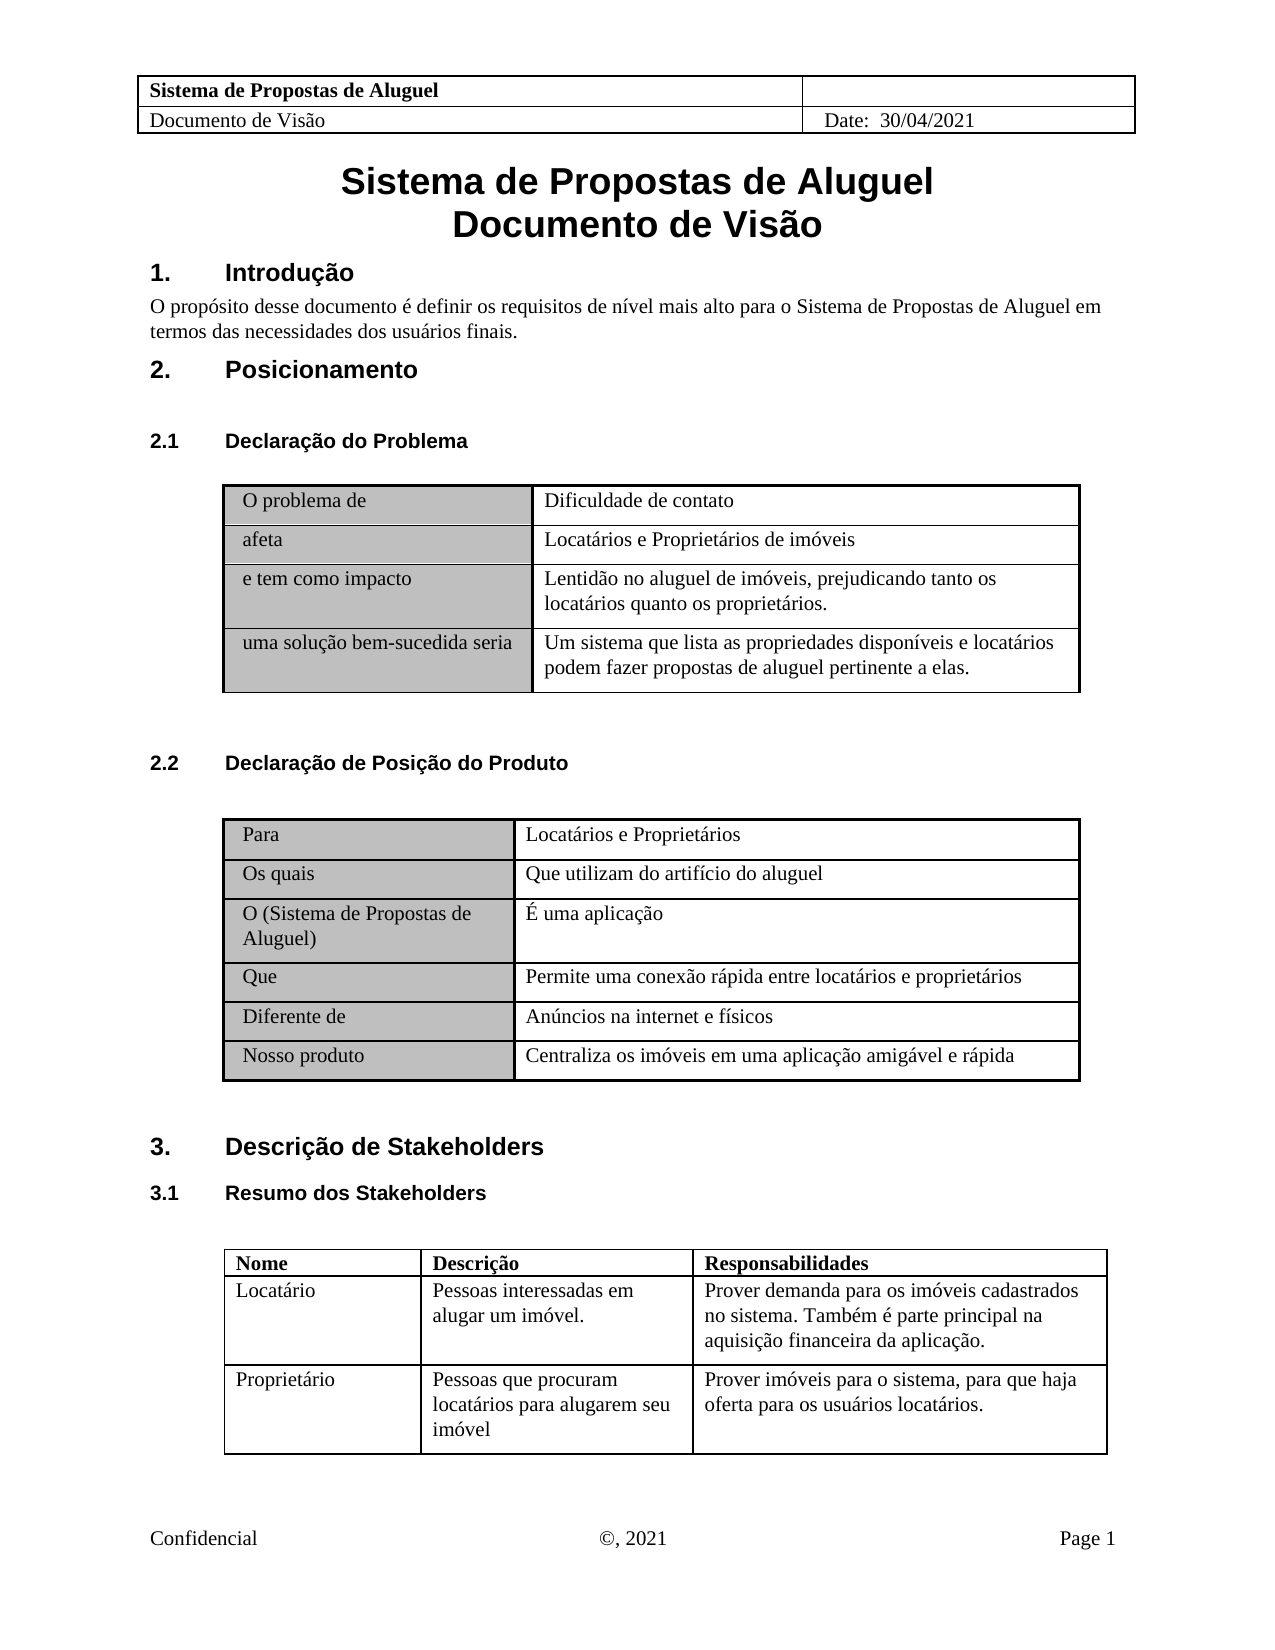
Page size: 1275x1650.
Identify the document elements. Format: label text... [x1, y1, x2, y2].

table_cell Pessoas interessadas em alugar um imóvel. [422, 1277, 692, 1364]
subtitle Descrição de Stakeholders [150, 1132, 1125, 1161]
subtitle Resumo dos Stakeholders [150, 1180, 1125, 1205]
table_cell Que [225, 964, 513, 1001]
table_cell Locatários e Proprietários de imóveis [534, 526, 1078, 563]
table_cell Centraliza os imóveis em uma aplicação amigável e rápida [516, 1042, 1078, 1079]
table_cell uma solução bem-sucedida seria [225, 629, 531, 692]
table_cell Diferente de [225, 1003, 513, 1040]
subtitle Declaração de Posição do Produto [150, 749, 1125, 774]
table_cell Prover imóveis para o sistema, para que haja oferta para os usuários locatários. [694, 1366, 1106, 1453]
subtitle Introdução [150, 258, 1125, 286]
table_cell Que utilizam do artifício do aluguel [516, 861, 1078, 898]
table_cell Lentidão no aluguel de imóveis, prejudicando tanto os locatários quanto os proprietários. [534, 565, 1078, 628]
table_header Dificuldade de contato [534, 487, 1078, 524]
table_cell Permite uma conexão rápida entre locatários e proprietários [516, 964, 1078, 1001]
table_cell e tem como impacto [225, 565, 531, 628]
table_header Para [225, 821, 513, 859]
table_cell Prover demanda para os imóveis cadastrados no sistema. Também é parte principal na aquisição financeira da aplicação. [694, 1277, 1106, 1364]
table_header Descrição [422, 1250, 692, 1275]
table_cell O (Sistema de Propostas de Aluguel) [225, 900, 513, 962]
table_cell É uma aplicação [516, 900, 1078, 962]
subtitle Sistema de Propostas de Aluguel [150, 159, 1125, 202]
table_cell afeta [225, 526, 531, 563]
table_header O problema de [225, 487, 531, 524]
table_cell Proprietário [225, 1366, 420, 1453]
table_cell Os quais [225, 861, 513, 898]
table_cell Locatário [225, 1277, 420, 1364]
table_header Responsabilidades [694, 1250, 1106, 1275]
table_cell Pessoas que procuram locatários para alugarem seu imóvel [422, 1366, 692, 1453]
subtitle Posicionamento [150, 355, 1125, 384]
table_header Locatários e Proprietários [516, 821, 1078, 859]
subtitle Declaração do Problema [150, 428, 1125, 453]
subtitle Documento de Visão [150, 202, 1125, 245]
table_cell Um sistema que lista as propriedades disponíveis e locatários podem fazer propostas de aluguel pertinente a elas. [534, 629, 1078, 692]
text O propósito desse documento é definir os requisitos de nível mais alto para o Sistema de Propostas de Aluguel em termos das necessidades dos usuários finais. [150, 293, 1125, 343]
table_cell Nosso produto [225, 1042, 513, 1079]
table_cell Anúncios na internet e físicos [516, 1003, 1078, 1040]
table_header Nome [225, 1250, 420, 1275]
